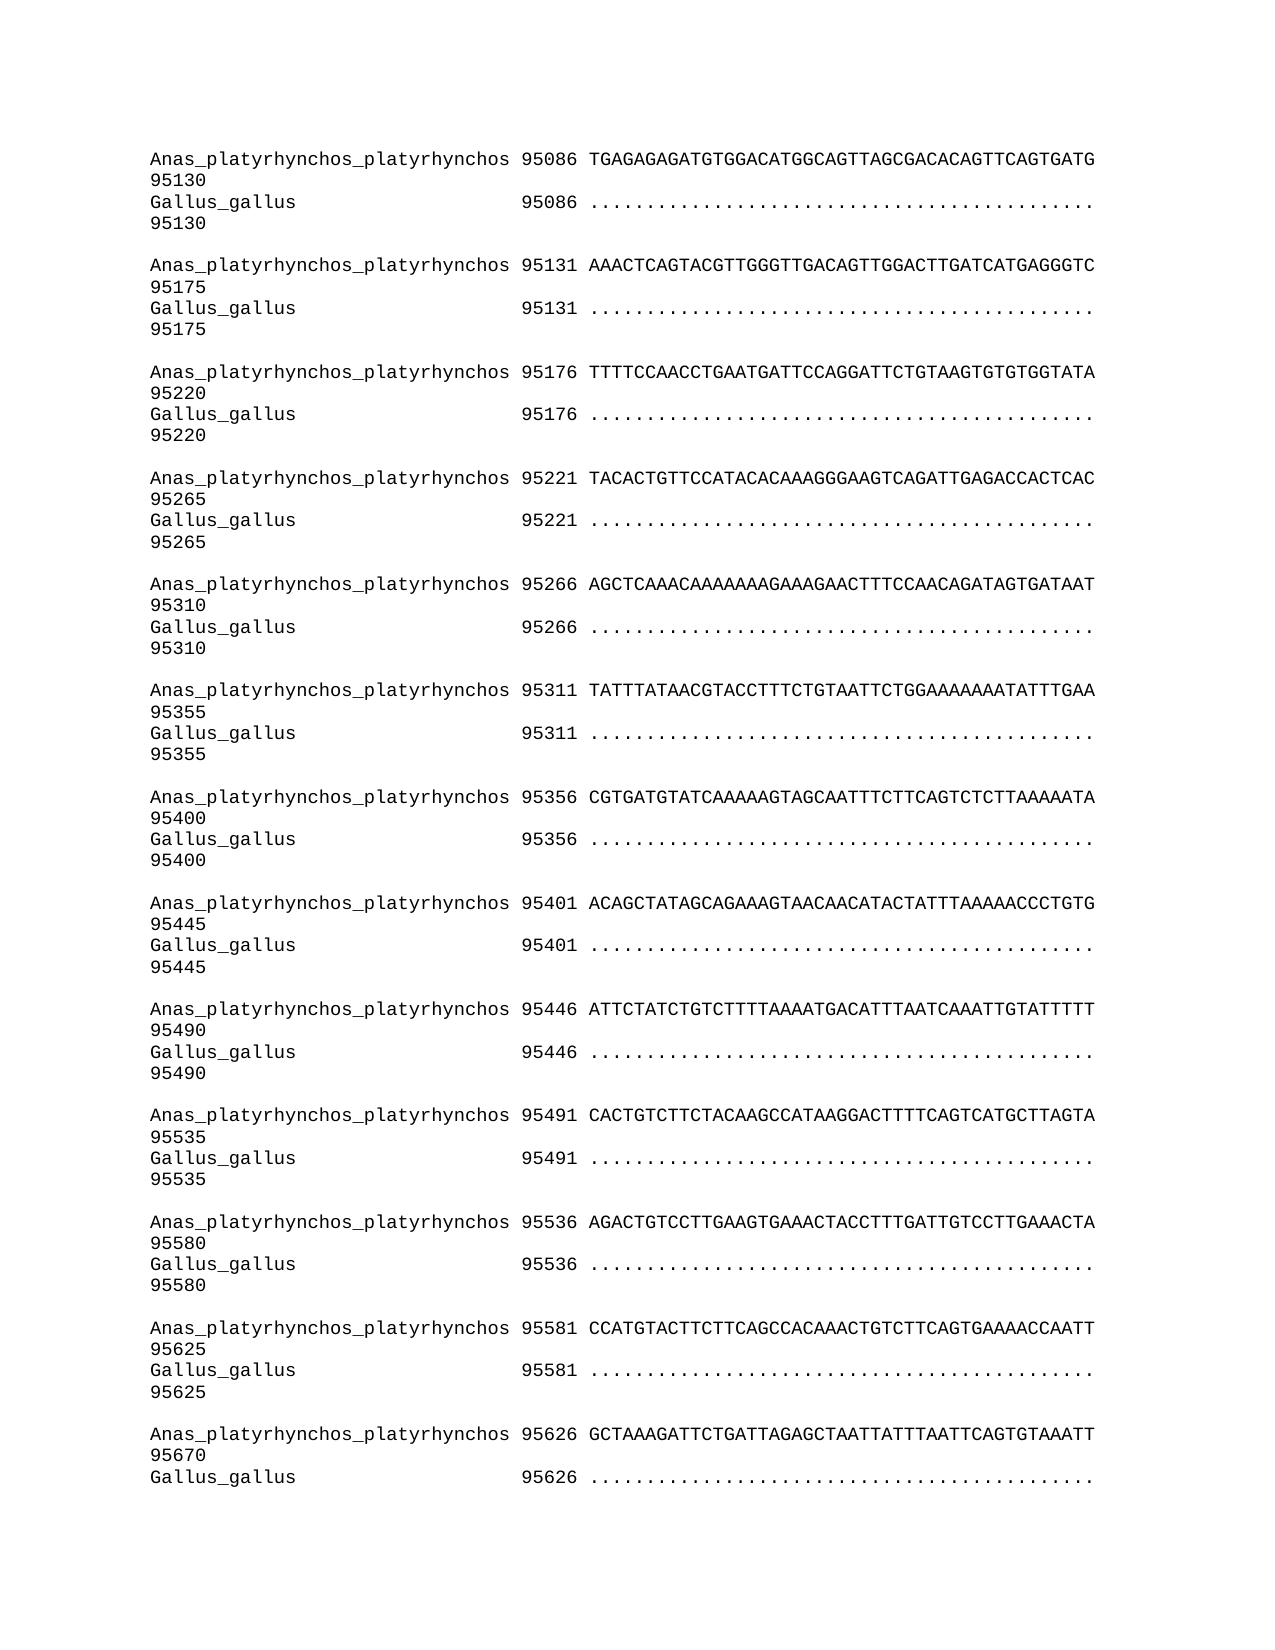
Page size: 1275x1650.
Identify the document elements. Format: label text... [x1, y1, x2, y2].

text Anas_platyrhynchos_platyrhynchos 95311 TATTTATAACGTACCTTTCTGTAATTCTGGAAAAAAATATTTGAA 95355 [150, 681, 1125, 724]
text Gallus_gallus 95491 ............................................. 95535 [150, 1149, 1125, 1191]
text Gallus_gallus 95581 ............................................. 95625 [150, 1361, 1125, 1404]
text Anas_platyrhynchos_platyrhynchos 95266 AGCTCAAACAAAAAAAGAAAGAACTTTCCAACAGATAGTGATAAT 95310 [150, 575, 1125, 617]
text Anas_platyrhynchos_platyrhynchos 95446 ATTCTATCTGTCTTTTAAAATGACATTTAATCAAATTGTATTTTT 95490 [150, 1000, 1125, 1042]
text Gallus_gallus 95221 ............................................. 95265 [150, 511, 1125, 554]
text Gallus_gallus 95536 ............................................. 95580 [150, 1255, 1125, 1297]
text Gallus_gallus 95131 ............................................. 95175 [150, 299, 1125, 341]
text Anas_platyrhynchos_platyrhynchos 95626 GCTAAAGATTCTGATTAGAGCTAATTATTTAATTCAGTGTAAATT 95670 [150, 1425, 1125, 1467]
text Gallus_gallus 95401 ............................................. 95445 [150, 936, 1125, 979]
text Gallus_gallus 95446 ............................................. 95490 [150, 1042, 1125, 1085]
text Gallus_gallus 95086 ............................................. 95130 [150, 192, 1125, 235]
text Gallus_gallus 95626 ............................................. [150, 1467, 1125, 1489]
text Gallus_gallus 95356 ............................................. 95400 [150, 830, 1125, 872]
text Anas_platyrhynchos_platyrhynchos 95086 TGAGAGAGATGTGGACATGGCAGTTAGCGACACAGTTCAGTGATG 95130 [150, 150, 1125, 192]
text Anas_platyrhynchos_platyrhynchos 95491 CACTGTCTTCTACAAGCCATAAGGACTTTTCAGTCATGCTTAGTA 95535 [150, 1106, 1125, 1149]
text Anas_platyrhynchos_platyrhynchos 95131 AAACTCAGTACGTTGGGTTGACAGTTGGACTTGATCATGAGGGTC 95175 [150, 256, 1125, 299]
text Anas_platyrhynchos_platyrhynchos 95176 TTTTCCAACCTGAATGATTCCAGGATTCTGTAAGTGTGTGGTATA 95220 [150, 362, 1125, 405]
text Gallus_gallus 95176 ............................................. 95220 [150, 405, 1125, 447]
text Gallus_gallus 95266 ............................................. 95310 [150, 617, 1125, 660]
text Gallus_gallus 95311 ............................................. 95355 [150, 724, 1125, 766]
text Anas_platyrhynchos_platyrhynchos 95356 CGTGATGTATCAAAAAGTAGCAATTTCTTCAGTCTCTTAAAAATA 95400 [150, 787, 1125, 830]
text Anas_platyrhynchos_platyrhynchos 95221 TACACTGTTCCATACACAAAGGGAAGTCAGATTGAGACCACTCAC 95265 [150, 469, 1125, 511]
text Anas_platyrhynchos_platyrhynchos 95581 CCATGTACTTCTTCAGCCACAAACTGTCTTCAGTGAAAACCAATT 95625 [150, 1319, 1125, 1361]
text Anas_platyrhynchos_platyrhynchos 95401 ACAGCTATAGCAGAAAGTAACAACATACTATTTAAAAACCCTGTG 95445 [150, 894, 1125, 936]
text Anas_platyrhynchos_platyrhynchos 95536 AGACTGTCCTTGAAGTGAAACTACCTTTGATTGTCCTTGAAACTA 95580 [150, 1212, 1125, 1255]
